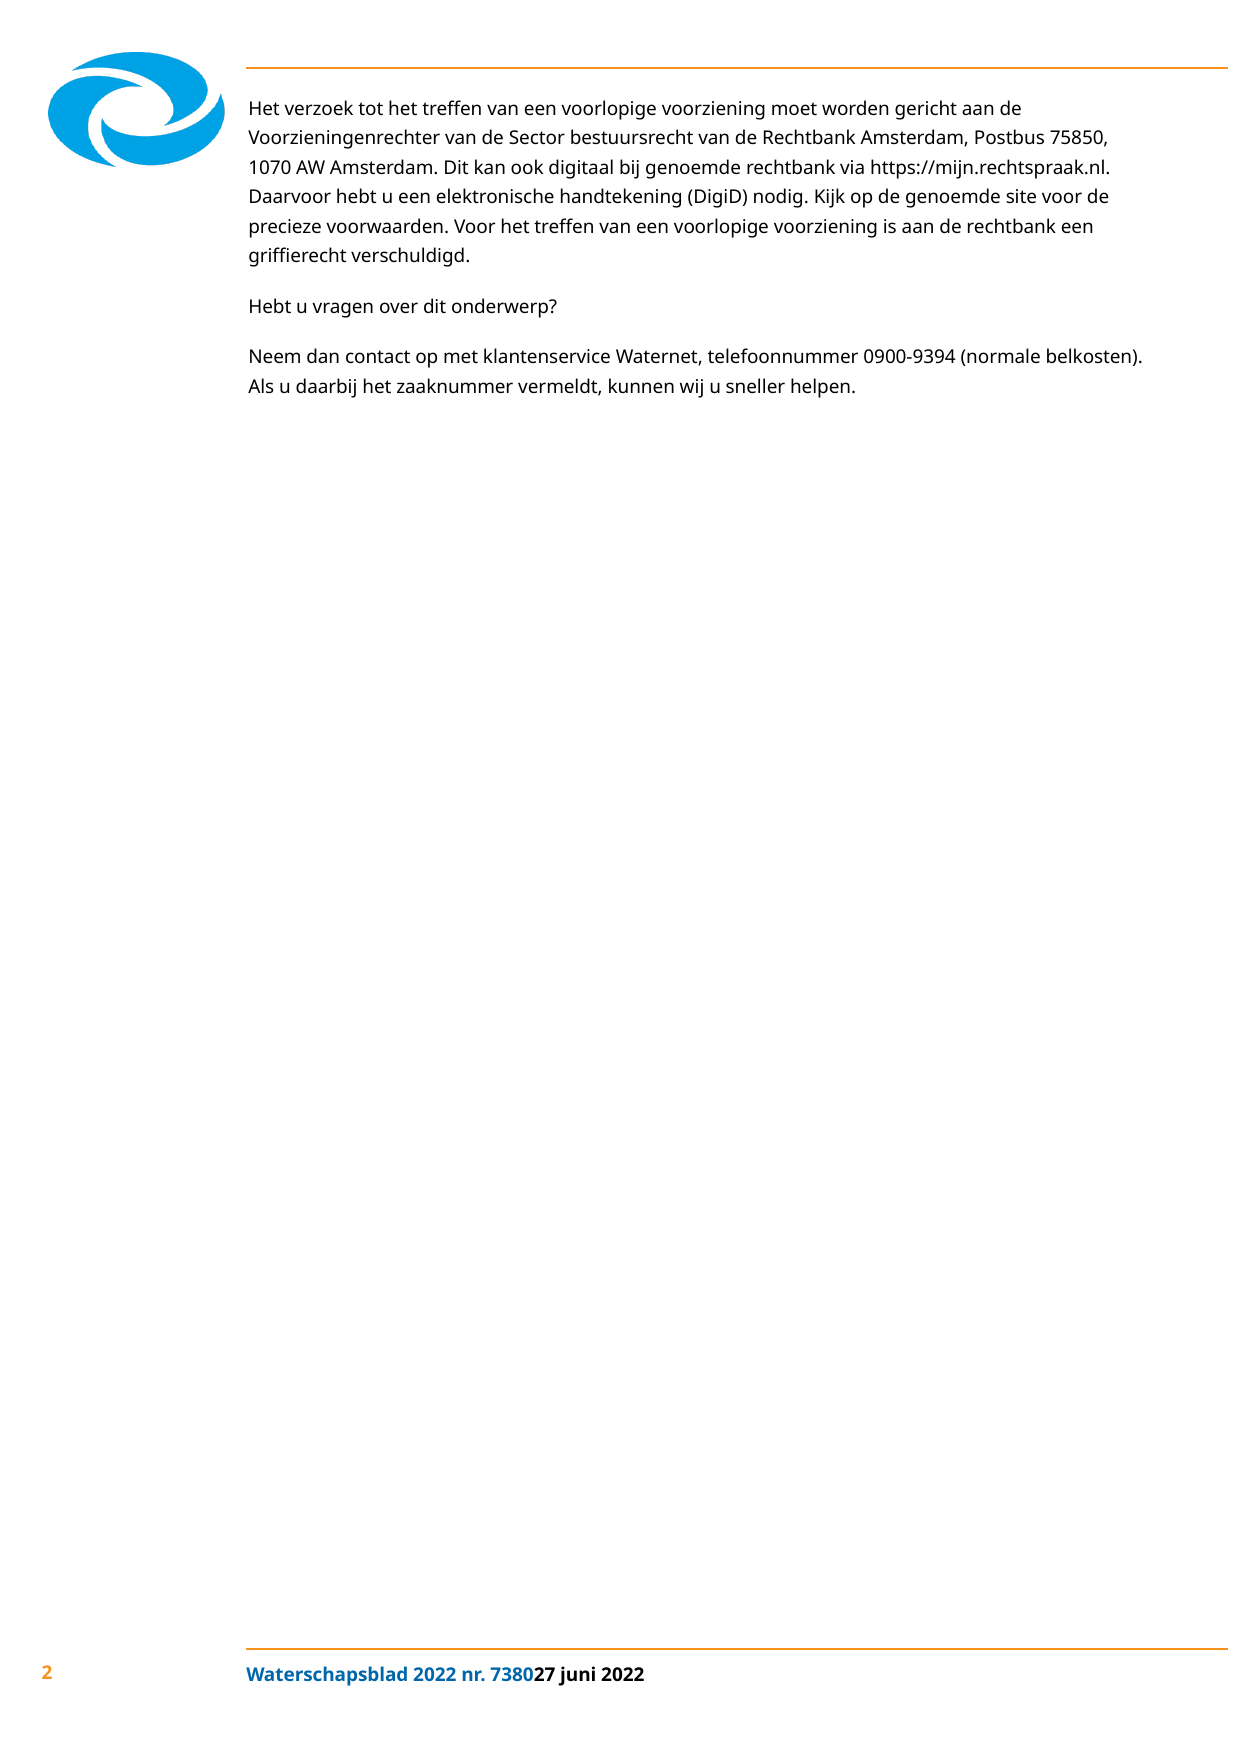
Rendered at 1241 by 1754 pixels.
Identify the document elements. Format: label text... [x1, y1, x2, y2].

text Neem dan contact op met klantenservice Waternet, telefoonnummer 0900-9394 (normale belkosten). Als u daarbij het zaaknummer vermeldt, kunnen wij u sneller helpen. [248, 343, 1152, 399]
text Hebt u vragen over dit onderwerp? [248, 293, 1152, 319]
picture [41, 47, 231, 172]
text Het verzoek tot het treffen van een voorlopige voorziening moet worden gericht aan de Voorzieningenrechter van de Sector bestuursrecht van de Rechtbank Amsterdam, Postbus 75850, 1070 AW Amsterdam. Dit kan ook digitaal bij genoemde rechtbank via https://mijn.rechtspraak.nl. Daarvoor hebt u een elektronische handtekening (DigiD) nodig. Kijk op de genoemde site voor de precieze voorwaarden. Voor het treffen van een voorlopige voorziening is aan de rechtbank een griffierecht verschuldigd. [248, 95, 1152, 268]
